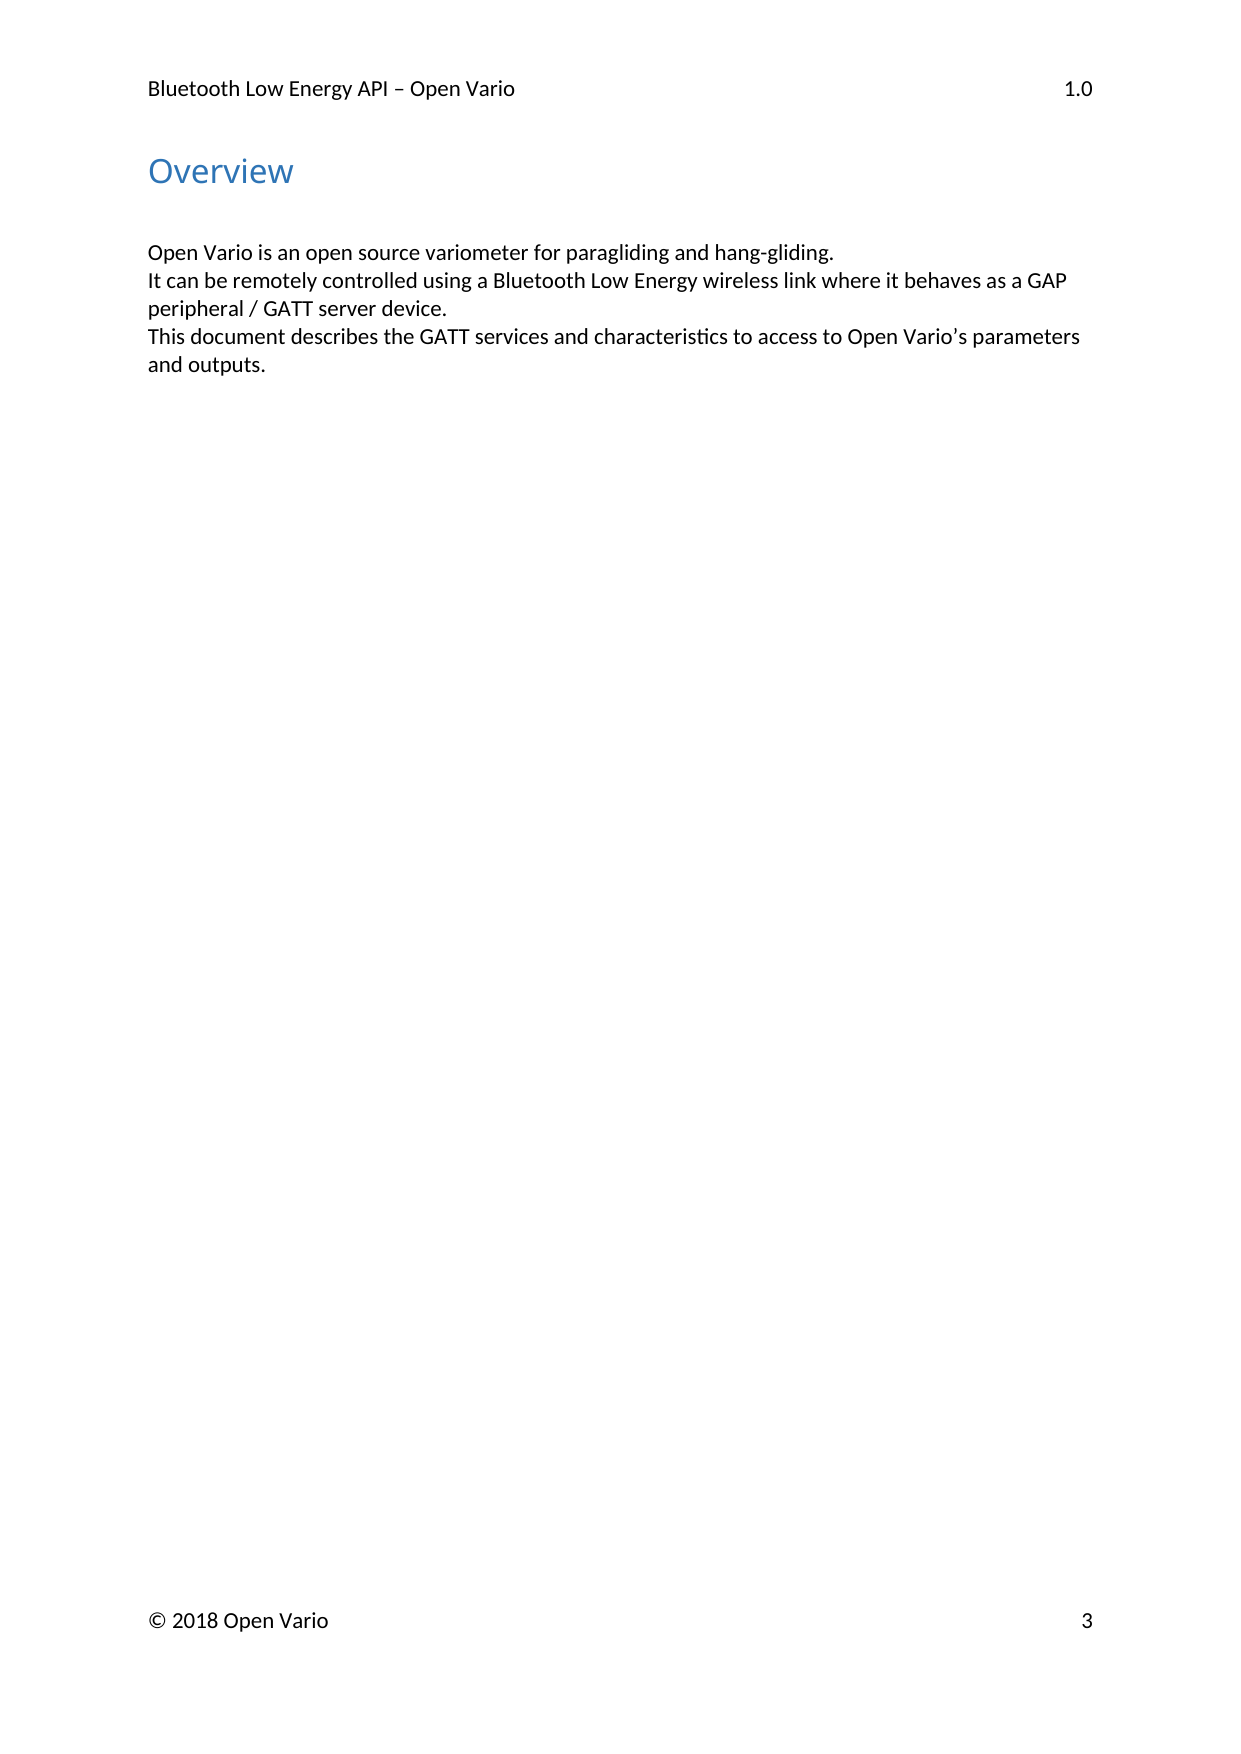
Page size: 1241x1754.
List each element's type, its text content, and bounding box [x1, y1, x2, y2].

subtitle Overview [148, 148, 1093, 193]
text Open Vario is an open source variometer for paragliding and hang-gliding. It can be remotely controlled using a Bluetooth Low Energy wireless link where it behaves as a GAP peripheral / GATT server device. This document describes the GATT services and characteristics to access to Open Vario’s parameters and outputs. [148, 238, 1093, 378]
